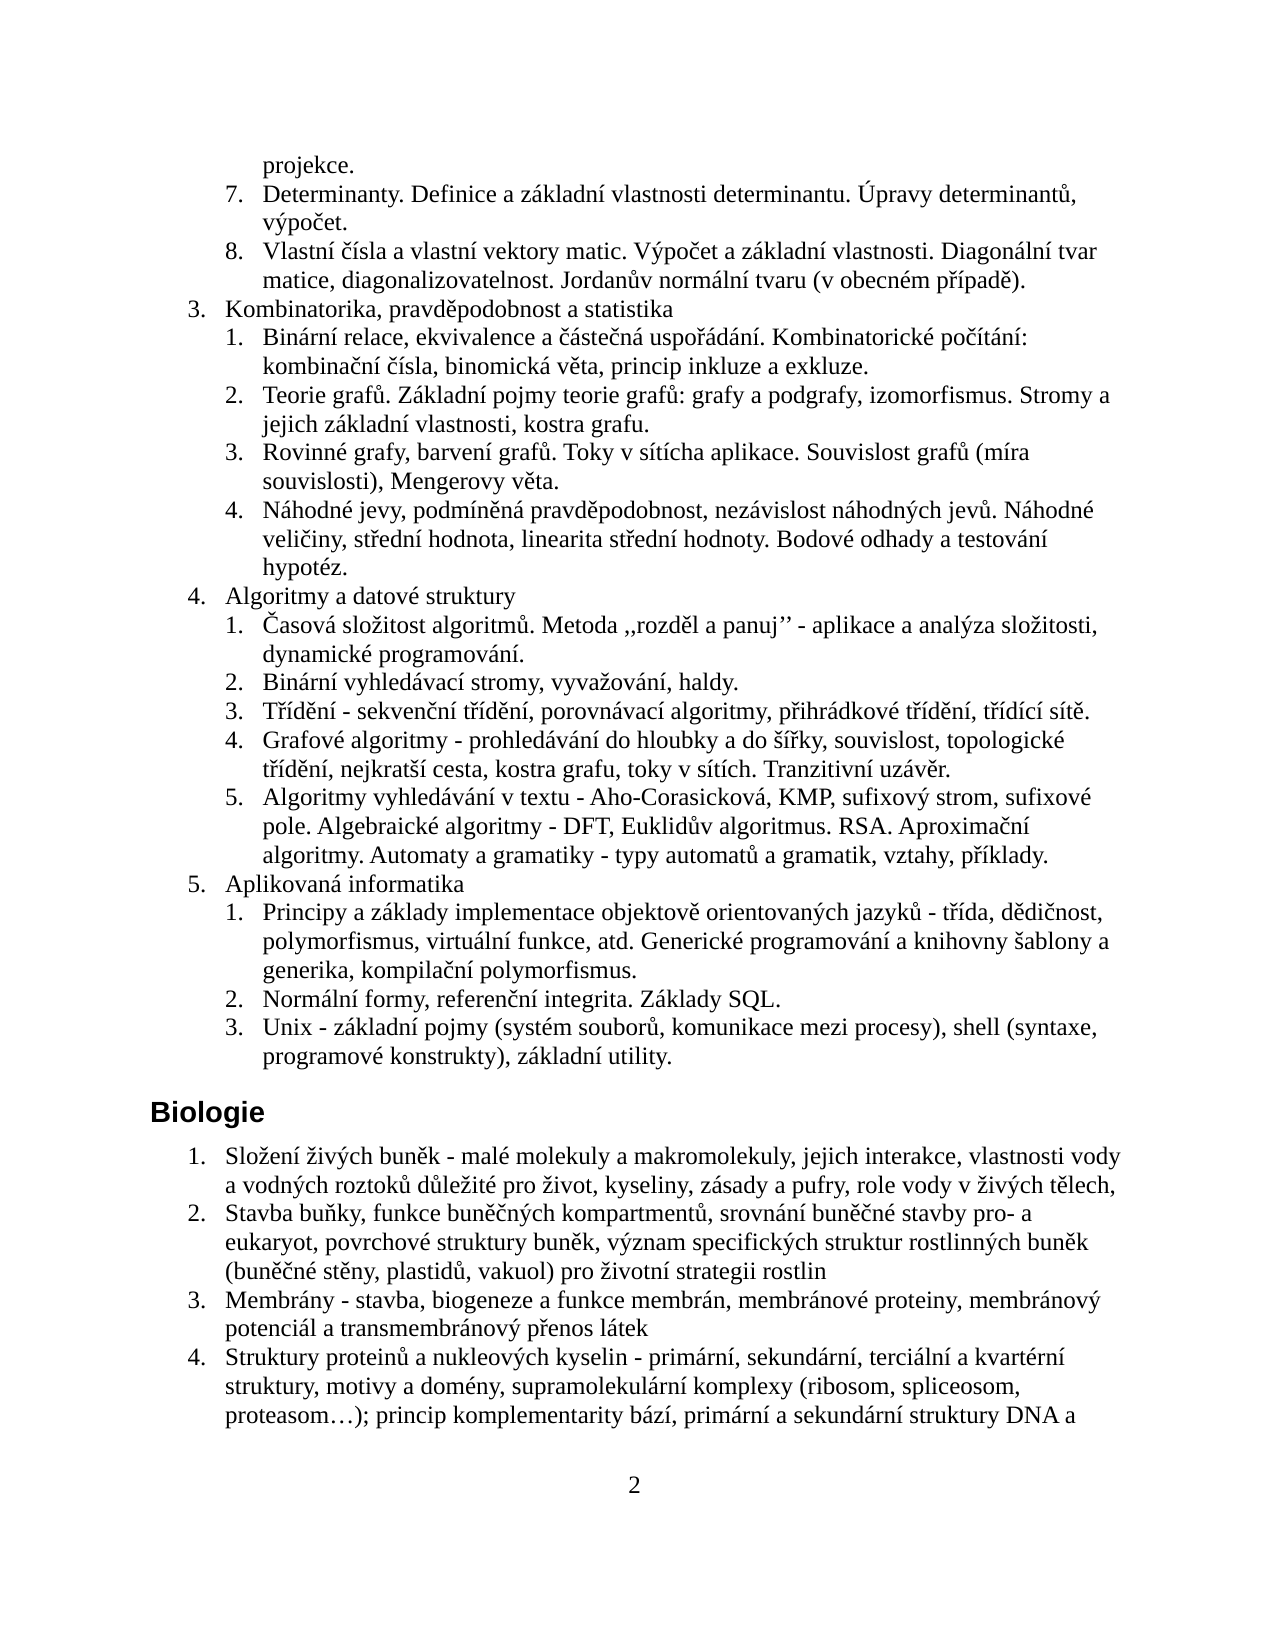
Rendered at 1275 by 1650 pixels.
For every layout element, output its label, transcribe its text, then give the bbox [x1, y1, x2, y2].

list Determinanty. Definice a základní vlastnosti determinantu. Úpravy determinantů, výpočet. [225, 179, 1125, 236]
list Binární vyhledávací stromy, vyvažování, haldy. [225, 667, 1125, 696]
list Unix - základní pojmy (systém souborů, komunikace mezi procesy), shell (syntaxe, programové konstrukty), základní utility. [225, 1012, 1125, 1070]
subtitle Biologie [150, 1095, 1125, 1128]
list Rovinné grafy, barvení grafů. Toky v sítícha aplikace. Souvislost grafů (míra souvislosti), Mengerovy věta. [225, 437, 1125, 495]
list Kombinatorika, pravděpodobnost a statistika [187, 294, 1125, 322]
list Principy a základy implementace objektově orientovaných jazyků - třída, dědičnost, polymorfismus, virtuální funkce, atd. Generické programování a knihovny šablony a generika, kompilační polymorfismus. [225, 897, 1125, 984]
list Algoritmy a datové struktury [187, 581, 1125, 610]
list Časová složitost algoritmů. Metoda ,,rozděl a panuj’’ - aplikace a analýza složitosti, dynamické programování. [225, 610, 1125, 667]
list Struktury proteinů a nukleových kyselin - primární, sekundární, terciální a kvartérní struktury, motivy a domény, supramolekulární komplexy (ribosom, spliceosom, proteasom…); princip komplementarity bází, primární a sekundární struktury DNA a RNA [187, 1342, 1125, 1428]
list Normální formy, referenční integrita. Základy SQL. [225, 984, 1125, 1012]
list Vlastní čísla a vlastní vektory matic. Výpočet a základní vlastnosti. Diagonální tvar matice, diagonalizovatelnost. Jordanův normální tvaru (v obecném případě). [225, 236, 1125, 294]
list Binární relace, ekvivalence a částečná uspořádání. Kombinatorické počítání: kombinační čísla, binomická věta, princip inkluze a exkluze. [225, 322, 1125, 380]
list Třídění - sekvenční třídění, porovnávací algoritmy, přihrádkové třídění, třídící sítě. [225, 696, 1125, 725]
list Membrány - stavba, biogeneze a funkce membrán, membránové proteiny, membránový potenciál a transmembránový přenos látek [187, 1285, 1125, 1342]
list Stavba buňky, funkce buněčných kompartmentů, srovnání buněčné stavby pro- a eukaryot, povrchové struktury buněk, význam specifických struktur rostlinných buněk (buněčné stěny, plastidů, vakuol) pro životní strategii rostlin [187, 1198, 1125, 1285]
list Náhodné jevy, podmíněná pravděpodobnost, nezávislost náhodných jevů. Náhodné veličiny, střední hodnota, linearita střední hodnoty. Bodové odhady a testování hypotéz. [225, 495, 1125, 581]
list projekce. [225, 150, 1125, 179]
list Složení živých buněk - malé molekuly a makromolekuly, jejich interakce, vlastnosti vody a vodných roztoků důležité pro život, kyseliny, zásady a pufry, role vody v živých tělech, [187, 1141, 1125, 1198]
list Grafové algoritmy - prohledávání do hloubky a do šířky, souvislost, topologické třídění, nejkratší cesta, kostra grafu, toky v sítích. Tranzitivní uzávěr. [225, 725, 1125, 782]
list Teorie grafů. Základní pojmy teorie grafů: grafy a podgrafy, izomorfismus. Stromy a jejich základní vlastnosti, kostra grafu. [225, 380, 1125, 437]
list Aplikovaná informatika [187, 869, 1125, 897]
list Algoritmy vyhledávání v textu - Aho-Corasicková, KMP, sufixový strom, sufixové pole. Algebraické algoritmy - DFT, Euklidův algoritmus. RSA. Aproximační algoritmy. Automaty a gramatiky - typy automatů a gramatik, vztahy, příklady. [225, 782, 1125, 869]
